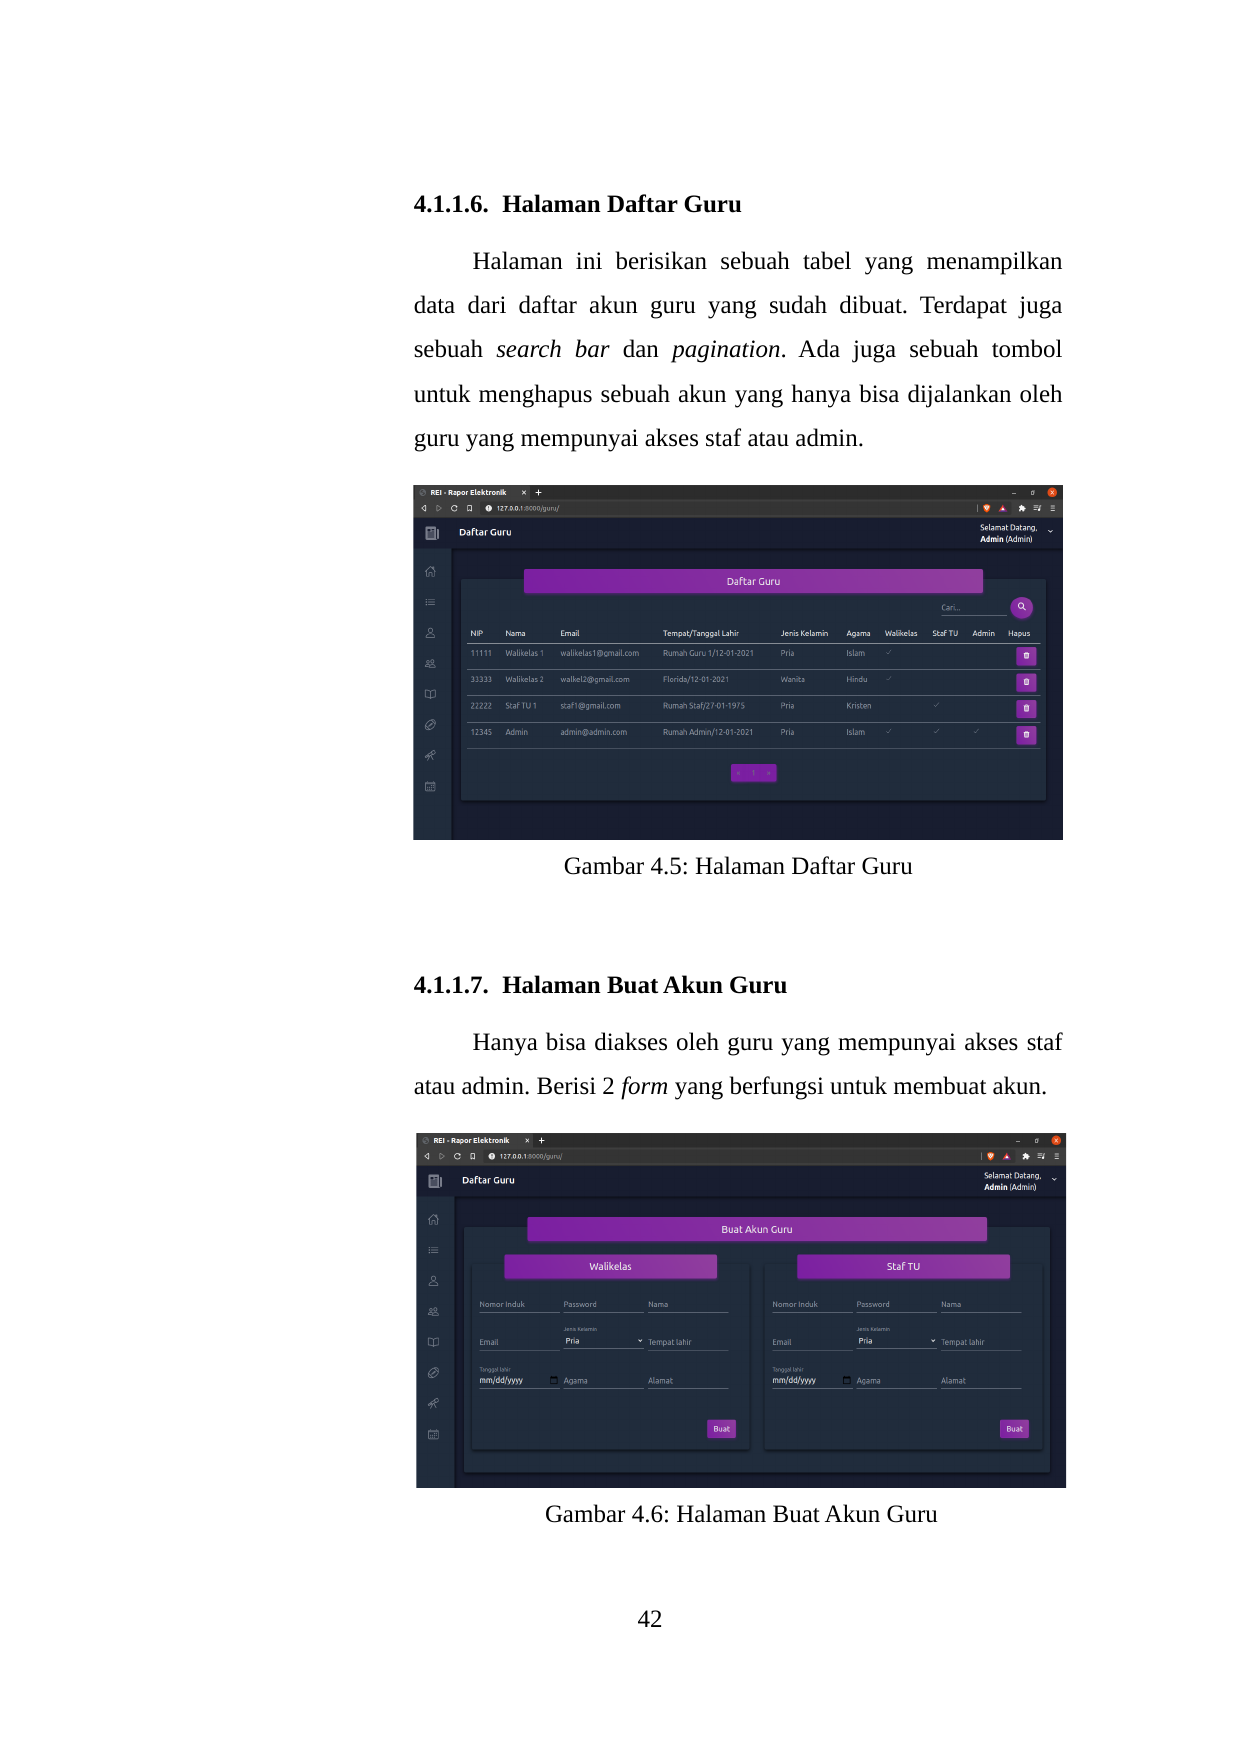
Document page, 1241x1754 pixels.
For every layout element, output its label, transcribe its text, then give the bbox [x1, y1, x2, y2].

subtitle Halaman Daftar Guru [413, 177, 1063, 221]
text Gambar 4.6: Halaman Buat Akun Guru [416, 1488, 1066, 1532]
picture [416, 1133, 1067, 1488]
text Hanya bisa diakses oleh guru yang mempunyai akses staf atau admin. Berisi 2 form yang berfungsi untuk membuat akun. [413, 1015, 1063, 1103]
subtitle Halaman Buat Akun Guru [413, 958, 1063, 1002]
text Gambar 4.5: Halaman Daftar Guru [413, 840, 1063, 884]
text Halaman ini berisikan sebuah tabel yang menampilkan data dari daftar akun guru yang sudah dibuat. Terdapat juga sebuah search bar dan pagination. Ada juga sebuah tombol untuk menghapus sebuah akun yang hanya bisa dijalankan oleh guru yang mempunyai akses staf atau admin. [413, 234, 1063, 455]
picture [413, 485, 1063, 840]
